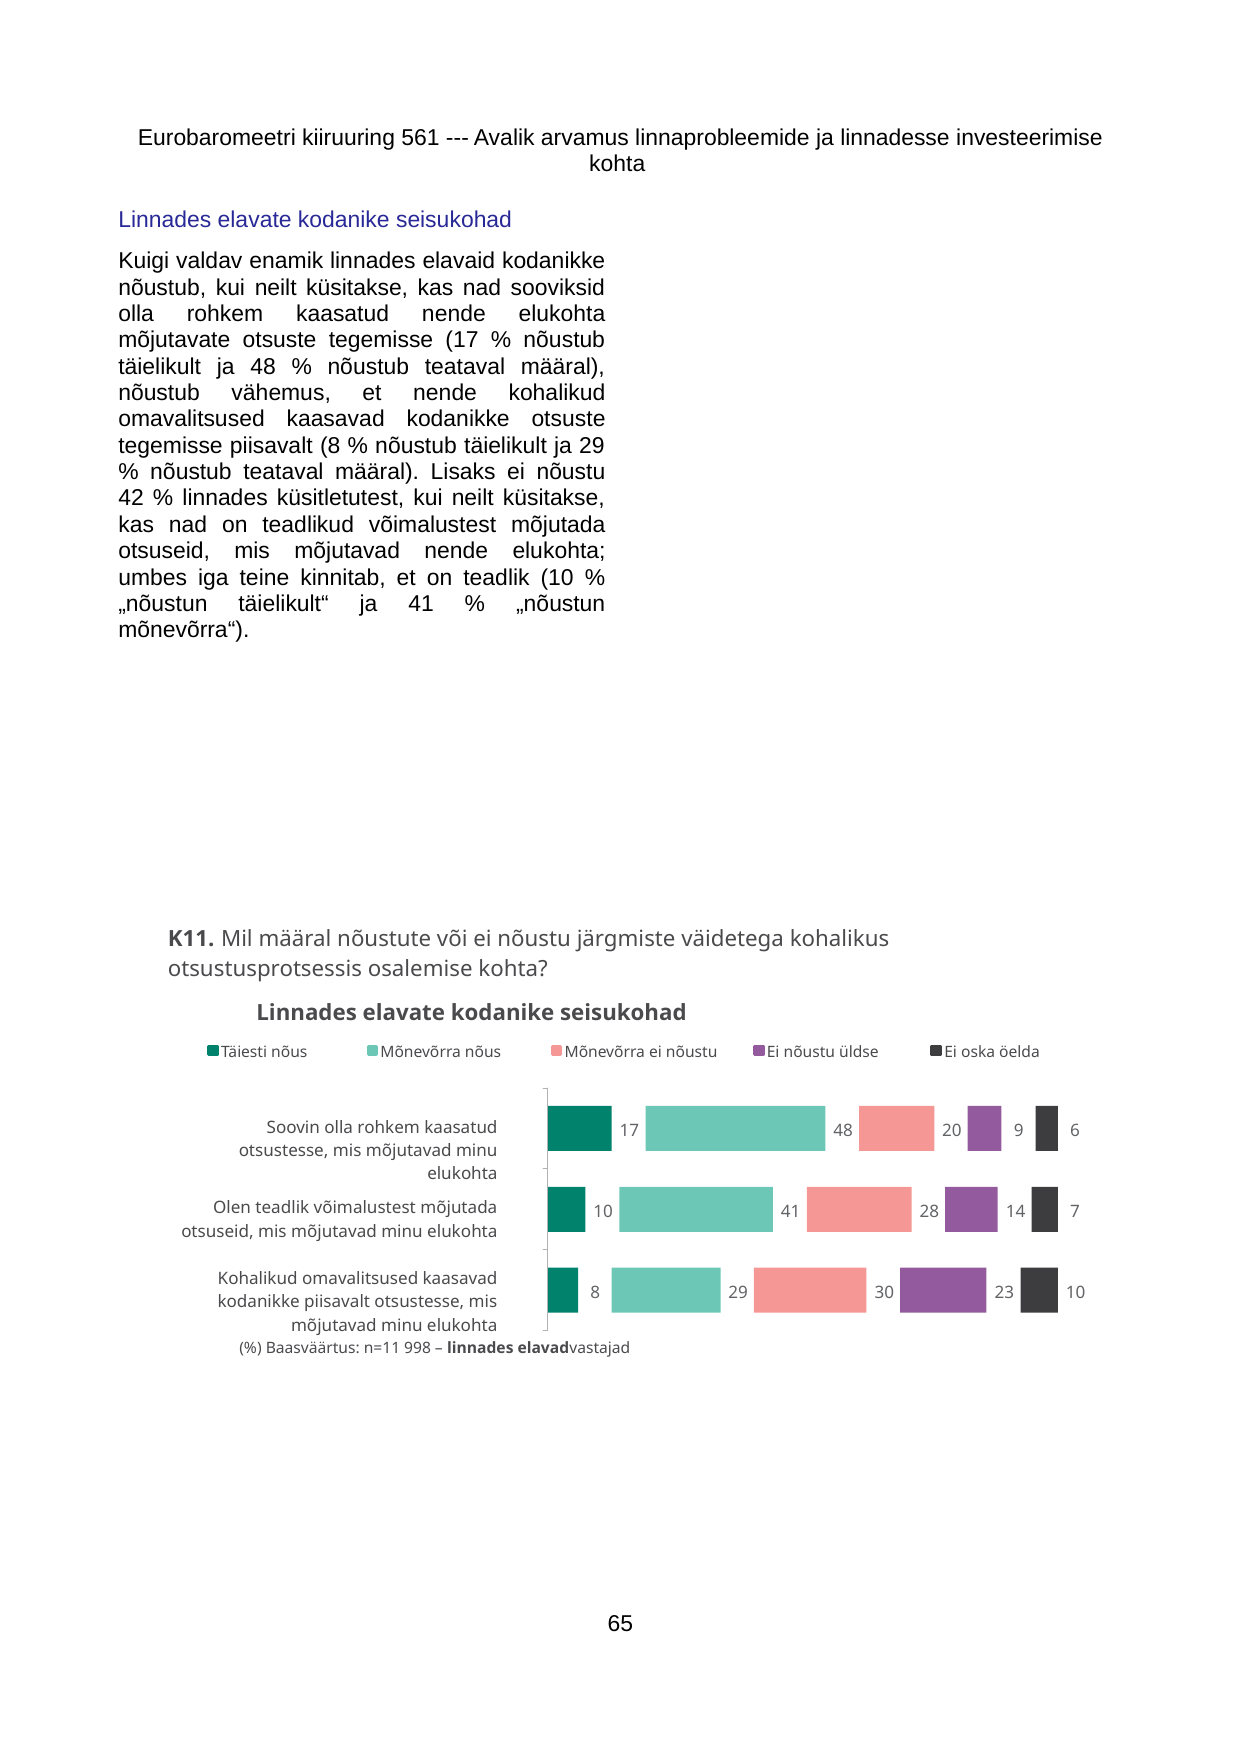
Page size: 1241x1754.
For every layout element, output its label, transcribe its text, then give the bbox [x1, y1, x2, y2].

text Linnades elavate kodanike seisukohad [118, 206, 605, 233]
text Kuigi valdav enamik linnades elavaid kodanikke nõustub, kui neilt küsitakse, kas nad sooviksid olla rohkem kaasatud nende elukohta mõjutavate otsuste tegemisse (17 % nõustub täielikult ja 48 % nõustub teataval määral), nõustub vähemus, et nende kohalikud omavalitsused kaasavad kodanikke otsuste tegemisse piisavalt (8 % nõustub täielikult ja 29 % nõustub teataval määral). Lisaks ei nõustu 42 % linnades küsitletutest, kui neilt küsitakse, kas nad on teadlikud võimalustest mõjutada otsuseid, mis mõjutavad nende elukohta; umbes iga teine kinnitab, et on teadlik (10 % „nõustun täielikult“ ja 41 % „nõustun mõnevõrra“). [118, 247, 605, 642]
